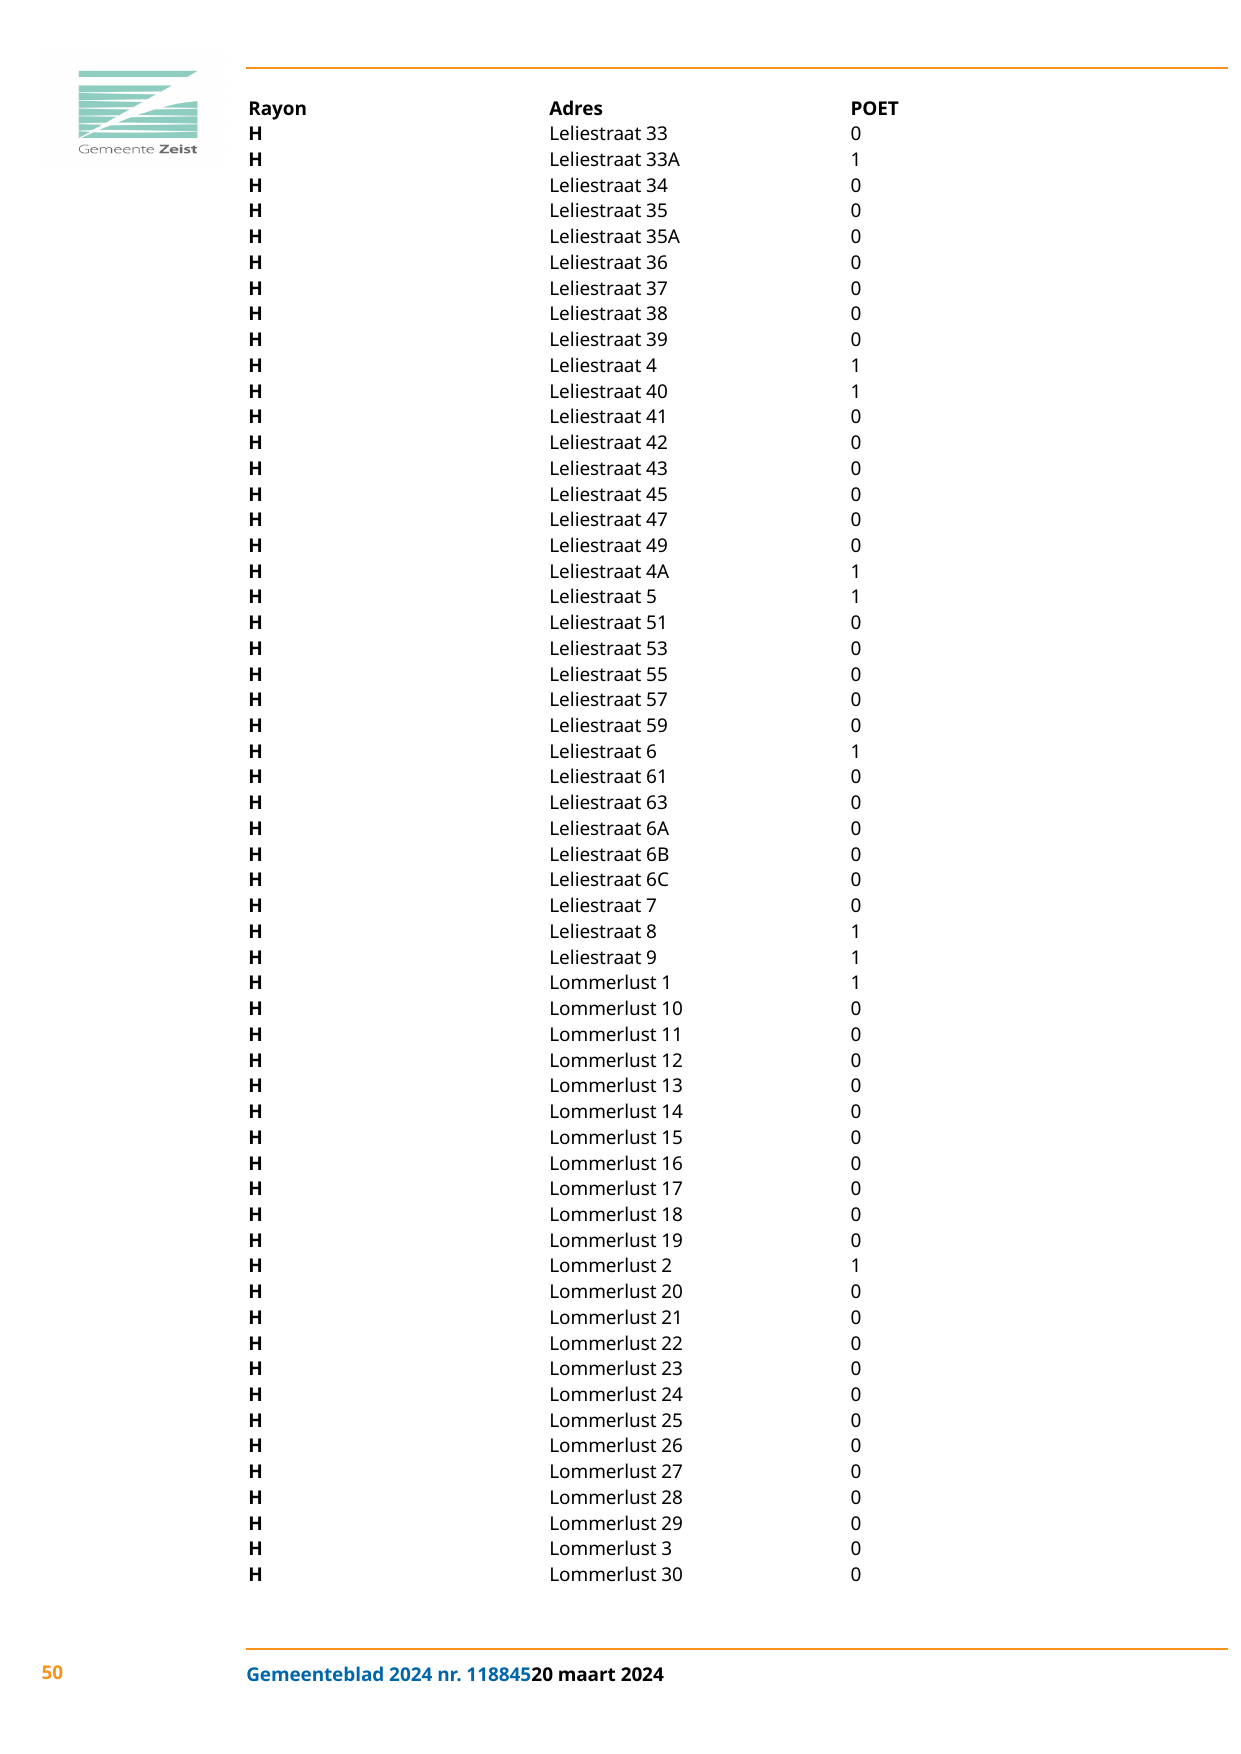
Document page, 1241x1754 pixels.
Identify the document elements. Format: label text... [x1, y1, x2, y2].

table_cell Leliestraat 33 [549, 121, 850, 146]
table_cell Leliestraat 6C [549, 867, 850, 892]
table_cell Leliestraat 6B [549, 841, 850, 867]
table_cell H [248, 1536, 549, 1561]
table_cell 0 [850, 506, 1152, 532]
table_cell 0 [850, 1150, 1152, 1175]
table_cell H [248, 1073, 549, 1098]
table_cell H [248, 584, 549, 609]
table_cell Leliestraat 37 [549, 275, 850, 301]
table_cell H [248, 918, 549, 944]
table_cell 0 [850, 1304, 1152, 1330]
table_cell Leliestraat 9 [549, 944, 850, 969]
table_cell 0 [850, 661, 1152, 687]
table_cell H [248, 1047, 549, 1072]
table_cell H [248, 455, 549, 481]
table_cell 0 [850, 121, 1152, 146]
table_cell H [248, 506, 549, 532]
table_cell 0 [850, 841, 1152, 867]
table_cell H [248, 841, 549, 867]
table_cell H [248, 1175, 549, 1201]
table_cell 0 [850, 1201, 1152, 1227]
table_cell 0 [850, 532, 1152, 558]
table_cell 0 [850, 1356, 1152, 1381]
table_cell 1 [850, 738, 1152, 764]
table_cell 0 [850, 1536, 1152, 1561]
table_cell H [248, 404, 549, 429]
table_cell 0 [850, 995, 1152, 1021]
table_cell H [248, 1561, 549, 1587]
table_cell 0 [850, 1047, 1152, 1072]
table_cell 0 [850, 275, 1152, 301]
table_cell H [248, 1304, 549, 1330]
table_cell 0 [850, 712, 1152, 738]
table_cell Lommerlust 23 [549, 1356, 850, 1381]
table_cell Lommerlust 21 [549, 1304, 850, 1330]
table_cell Lommerlust 11 [549, 1021, 850, 1047]
table_cell H [248, 532, 549, 558]
table_cell H [248, 764, 549, 789]
table_cell H [248, 1381, 549, 1407]
table_cell 0 [850, 172, 1152, 198]
table_cell 0 [850, 893, 1152, 918]
table_cell 1 [850, 944, 1152, 969]
table_cell Leliestraat 8 [549, 918, 850, 944]
table_cell 0 [850, 1484, 1152, 1510]
table_cell 0 [850, 198, 1152, 223]
table_cell Lommerlust 26 [549, 1433, 850, 1458]
table_cell H [248, 352, 549, 378]
table_cell Lommerlust 24 [549, 1381, 850, 1407]
table_cell 0 [850, 790, 1152, 815]
table_cell Lommerlust 1 [549, 970, 850, 995]
table_cell 1 [850, 970, 1152, 995]
table_cell 0 [850, 1407, 1152, 1433]
table_header Adres [549, 95, 850, 121]
table_cell Leliestraat 61 [549, 764, 850, 789]
table_cell H [248, 275, 549, 301]
table_cell H [248, 995, 549, 1021]
table_cell Leliestraat 41 [549, 404, 850, 429]
table_cell 0 [850, 1098, 1152, 1124]
table_cell Leliestraat 45 [549, 481, 850, 506]
table_cell Lommerlust 19 [549, 1227, 850, 1253]
table_header Rayon [248, 95, 549, 121]
table_cell Lommerlust 25 [549, 1407, 850, 1433]
table_cell Leliestraat 53 [549, 635, 850, 661]
table_cell Leliestraat 49 [549, 532, 850, 558]
table_cell H [248, 1330, 549, 1356]
table_cell Leliestraat 6 [549, 738, 850, 764]
table_cell H [248, 815, 549, 841]
picture [41, 47, 231, 172]
table_cell Lommerlust 15 [549, 1124, 850, 1150]
table_cell H [248, 1227, 549, 1253]
table_cell H [248, 1150, 549, 1175]
table_cell Lommerlust 29 [549, 1510, 850, 1536]
table_cell H [248, 661, 549, 687]
table_cell 0 [850, 429, 1152, 455]
table_cell 0 [850, 326, 1152, 352]
table_cell 0 [850, 635, 1152, 661]
table_cell Leliestraat 38 [549, 301, 850, 326]
table_cell H [248, 867, 549, 892]
table_cell H [248, 738, 549, 764]
table_cell Leliestraat 51 [549, 609, 850, 635]
table_cell H [248, 944, 549, 969]
table_cell Leliestraat 43 [549, 455, 850, 481]
table_cell Lommerlust 22 [549, 1330, 850, 1356]
table_cell Leliestraat 5 [549, 584, 850, 609]
table_cell Leliestraat 40 [549, 378, 850, 403]
table_cell Lommerlust 20 [549, 1278, 850, 1304]
table_cell 0 [850, 1381, 1152, 1407]
table_cell H [248, 1253, 549, 1278]
table_cell Leliestraat 47 [549, 506, 850, 532]
table_cell 0 [850, 1433, 1152, 1458]
table_cell H [248, 1278, 549, 1304]
table_cell H [248, 1433, 549, 1458]
table_cell 1 [850, 1253, 1152, 1278]
table_cell H [248, 609, 549, 635]
table_cell 1 [850, 918, 1152, 944]
table_cell Lommerlust 16 [549, 1150, 850, 1175]
table_cell 0 [850, 1510, 1152, 1536]
table_cell Lommerlust 10 [549, 995, 850, 1021]
table_cell 0 [850, 867, 1152, 892]
table_cell H [248, 1124, 549, 1150]
table_cell Leliestraat 36 [549, 249, 850, 275]
table_cell H [248, 378, 549, 403]
table_cell 0 [850, 687, 1152, 712]
table_cell H [248, 1201, 549, 1227]
table_cell Leliestraat 59 [549, 712, 850, 738]
table_cell H [248, 301, 549, 326]
table_cell Leliestraat 35A [549, 224, 850, 249]
table_cell Leliestraat 4 [549, 352, 850, 378]
table_cell 0 [850, 1021, 1152, 1047]
table_cell 0 [850, 481, 1152, 506]
table_cell 1 [850, 584, 1152, 609]
table_cell H [248, 481, 549, 506]
table_cell 0 [850, 1561, 1152, 1587]
table_cell H [248, 198, 549, 223]
table_cell 0 [850, 249, 1152, 275]
table_cell 0 [850, 1073, 1152, 1098]
table_cell 0 [850, 301, 1152, 326]
table_cell Lommerlust 17 [549, 1175, 850, 1201]
table_cell H [248, 249, 549, 275]
table_cell Leliestraat 7 [549, 893, 850, 918]
table_cell H [248, 326, 549, 352]
table_cell 0 [850, 1175, 1152, 1201]
table_cell H [248, 1356, 549, 1381]
table_cell Leliestraat 35 [549, 198, 850, 223]
table_cell H [248, 1098, 549, 1124]
table_cell H [248, 970, 549, 995]
table_cell H [248, 146, 549, 172]
table_cell H [248, 1484, 549, 1510]
table_cell Leliestraat 42 [549, 429, 850, 455]
table_header POET [850, 95, 1152, 121]
table_cell Lommerlust 14 [549, 1098, 850, 1124]
table_cell H [248, 790, 549, 815]
table_cell Leliestraat 55 [549, 661, 850, 687]
table_cell H [248, 893, 549, 918]
table_cell Leliestraat 63 [549, 790, 850, 815]
table_cell H [248, 635, 549, 661]
table_cell 0 [850, 1459, 1152, 1484]
table_cell H [248, 121, 549, 146]
table_cell Leliestraat 6A [549, 815, 850, 841]
table_cell H [248, 172, 549, 198]
table_cell 0 [850, 815, 1152, 841]
table_cell 0 [850, 455, 1152, 481]
table_cell 0 [850, 609, 1152, 635]
table_cell 0 [850, 1227, 1152, 1253]
table_cell 0 [850, 404, 1152, 429]
table_cell 1 [850, 558, 1152, 584]
table_cell H [248, 558, 549, 584]
table_cell 1 [850, 378, 1152, 403]
table_cell Lommerlust 2 [549, 1253, 850, 1278]
table_cell Lommerlust 12 [549, 1047, 850, 1072]
table_cell Lommerlust 30 [549, 1561, 850, 1587]
table_cell Leliestraat 4A [549, 558, 850, 584]
table_cell 0 [850, 1278, 1152, 1304]
table_cell H [248, 1510, 549, 1536]
table_cell H [248, 687, 549, 712]
table_cell Lommerlust 3 [549, 1536, 850, 1561]
table_cell H [248, 712, 549, 738]
table_cell H [248, 1021, 549, 1047]
table_cell 0 [850, 764, 1152, 789]
table_cell 1 [850, 352, 1152, 378]
table_cell 0 [850, 224, 1152, 249]
table_cell 0 [850, 1330, 1152, 1356]
table_cell H [248, 1459, 549, 1484]
table_cell H [248, 429, 549, 455]
table_cell Leliestraat 33A [549, 146, 850, 172]
table_cell Leliestraat 39 [549, 326, 850, 352]
table_cell Lommerlust 18 [549, 1201, 850, 1227]
table_cell 1 [850, 146, 1152, 172]
table_cell Leliestraat 34 [549, 172, 850, 198]
table_cell H [248, 1407, 549, 1433]
table_cell 0 [850, 1124, 1152, 1150]
table_cell Leliestraat 57 [549, 687, 850, 712]
table_cell Lommerlust 27 [549, 1459, 850, 1484]
table_cell Lommerlust 28 [549, 1484, 850, 1510]
table_cell H [248, 224, 549, 249]
table_cell Lommerlust 13 [549, 1073, 850, 1098]
